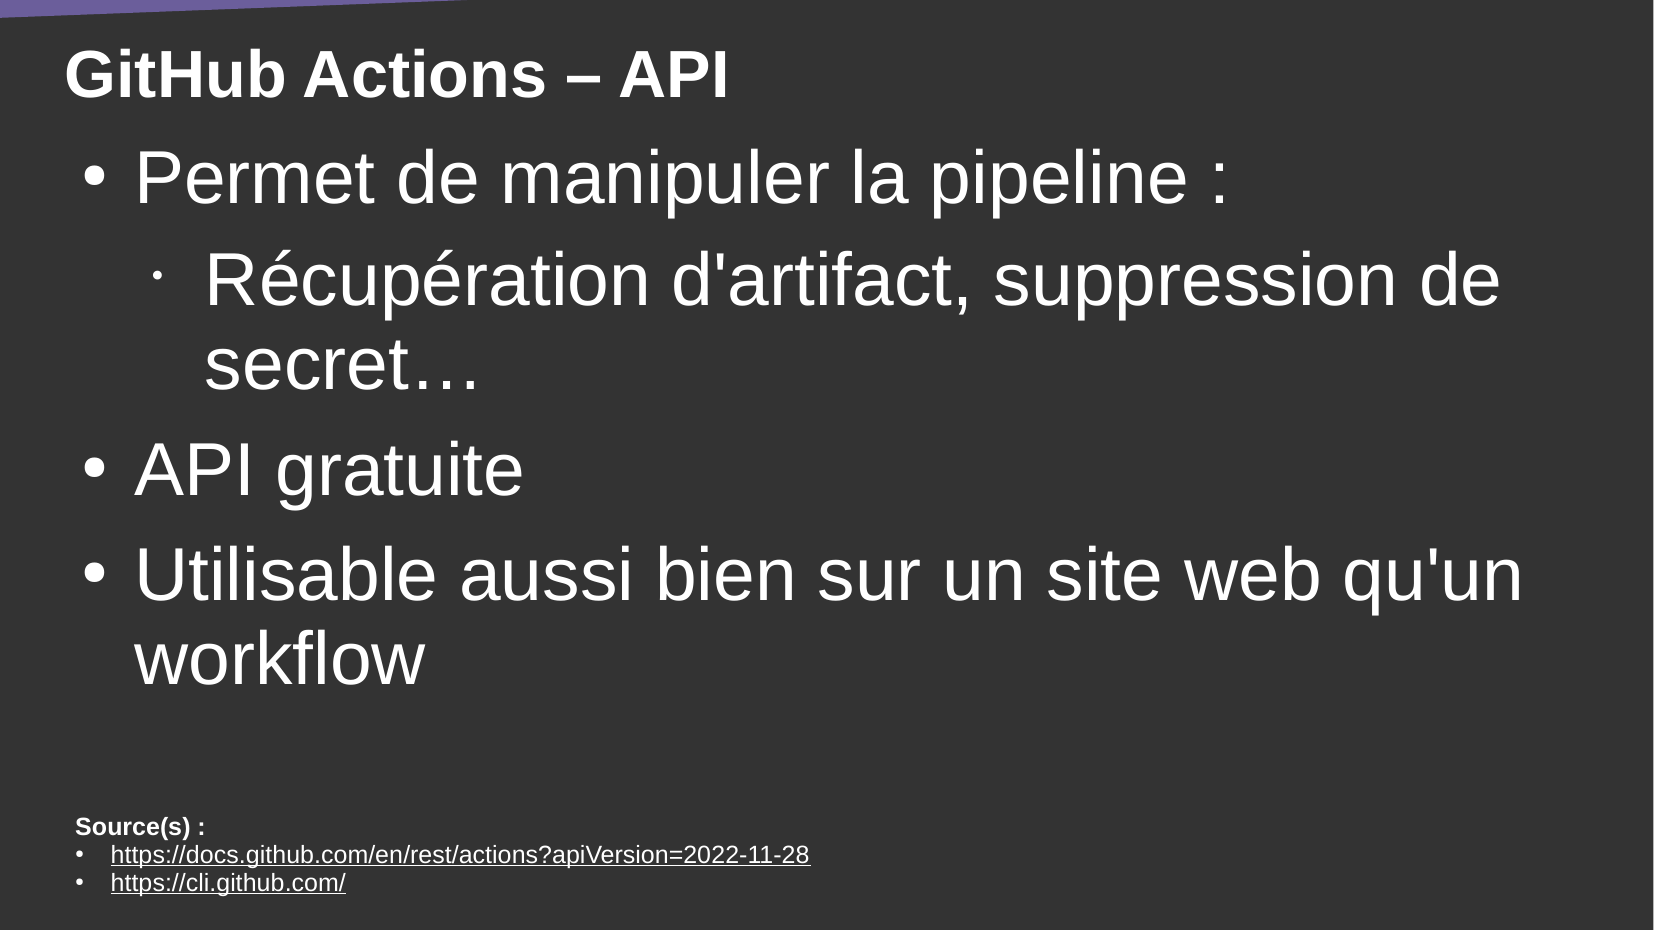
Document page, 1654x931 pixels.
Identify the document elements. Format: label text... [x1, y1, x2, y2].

text_box [0, 0, 468, 18]
text_box Source(s) : https://docs.github.com/en/rest/actions?apiVersion=2022-11-28 https://cli.github.com/ [60, 795, 1595, 905]
list Permet de manipuler la pipeline : Récupération d'artifact, suppression de secret… API gratuite Utilisable aussi bien sur un site web qu'un workflow [63, 135, 1630, 780]
title GitHub Actions – API [64, 37, 1577, 119]
